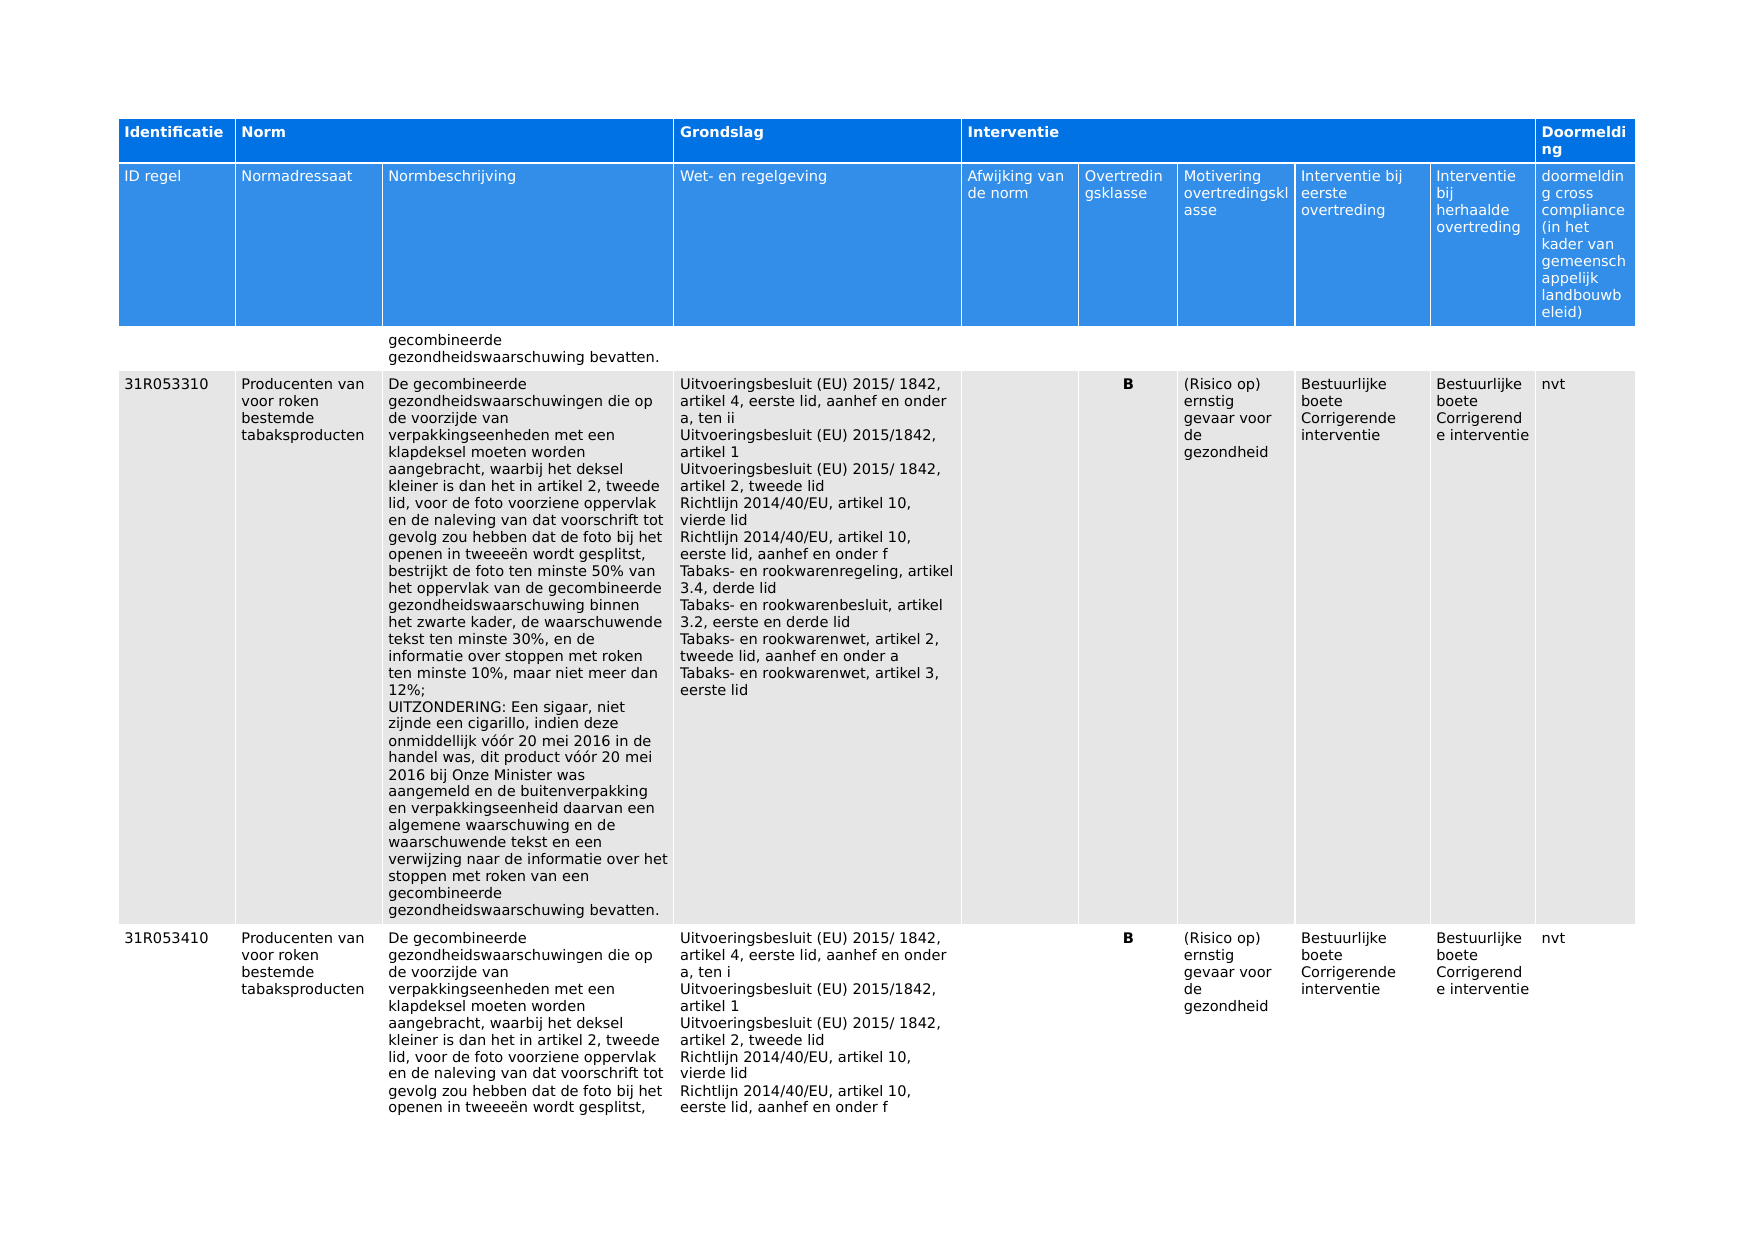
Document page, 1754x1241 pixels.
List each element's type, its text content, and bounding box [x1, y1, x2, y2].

table_header Norm [236, 119, 673, 162]
table_cell Normadressaat [236, 164, 382, 326]
table_cell 31R053310 [119, 371, 235, 924]
table_cell Bestuurlijke boete Corrigerende interventie [1296, 925, 1430, 1121]
table_cell [674, 327, 961, 370]
table_cell [962, 371, 1078, 924]
table_cell nvt [1536, 371, 1635, 924]
table_cell Interventie bij eerste overtreding [1296, 164, 1430, 326]
table_cell [1536, 327, 1635, 370]
table_cell ID regel [119, 164, 235, 326]
table_cell [1178, 327, 1294, 370]
table_cell (Risico op) ernstig gevaar voor de gezondheid [1178, 925, 1294, 1121]
table_cell [1296, 327, 1430, 370]
table_cell (Risico op) ernstig gevaar voor de gezondheid [1178, 371, 1294, 924]
table_cell De gecombineerde gezondheidswaarschuwingen die op de voorzijde van verpakkingseenheden met een klapdeksel moeten worden aangebracht, waarbij het deksel kleiner is dan het in artikel 2, tweede lid, voor de foto voorziene oppervlak en de naleving van dat voorschrift tot gevolg zou hebben dat de foto bij het openen in tweeeën wordt gesplitst, bestrijkt de foto ten minste 50% van het oppervlak van de gecombineerde gezondheidswaarschuwing binnen het zwarte kader, de waarschuwende tekst ten minste 30%, en de informatie over stoppen met roken ten minste 10%, maar niet meer dan 12%; UITZONDERING: Een sigaar, niet zijnde een cigarillo, indien deze onmiddellijk vóór 20 mei 2016 in de handel was, dit product vóór 20 mei 2016 bij Onze Minister was aangemeld en de buitenverpakking en verpakkingseenheid daarvan een algemene waarschuwing en de waarschuwende tekst en een verwijzing naar de informatie over het stoppen met roken van een gecombineerde gezondheidswaarschuwing bevatten. [383, 371, 673, 924]
table_cell B [1079, 925, 1177, 1121]
table_cell Producenten van voor roken bestemde tabaksproducten [236, 371, 382, 924]
table_cell Bestuurlijke boete Corrigerende interventie [1431, 925, 1535, 1121]
table_cell [962, 327, 1078, 370]
table_cell gecombineerde gezondheidswaarschuwing bevatten. [383, 327, 673, 370]
table_header Interventie [962, 119, 1535, 162]
table_cell doormelding cross compliance (in het kader van gemeenschappelijk landbouwbeleid) [1536, 164, 1635, 326]
table_header Grondslag [674, 119, 961, 162]
table_cell [1431, 327, 1535, 370]
table_cell Producenten van voor roken bestemde tabaksproducten [236, 925, 382, 1121]
table_cell [1079, 327, 1177, 370]
table_header Doormelding [1536, 119, 1635, 162]
table_cell Interventie bij herhaalde overtreding [1431, 164, 1535, 326]
table_cell Overtredingsklasse [1079, 164, 1177, 326]
table_cell Uitvoeringsbesluit (EU) 2015/ 1842, artikel 4, eerste lid, aanhef en onder a, ten i Uitvoeringsbesluit (EU) 2015/1842, artikel 1 Uitvoeringsbesluit (EU) 2015/ 1842, artikel 2, tweede lid Richtlijn 2014/40/EU, artikel 10, vierde lid Richtlijn 2014/40/EU, artikel 10, eerste lid, aanhef en onder f [674, 925, 961, 1121]
table_cell Wet- en regelgeving [674, 164, 961, 326]
table_cell [236, 327, 382, 370]
table_cell Bestuurlijke boete Corrigerende interventie [1296, 371, 1430, 924]
table_cell B [1079, 371, 1177, 924]
table_cell Afwijking van de norm [962, 164, 1078, 326]
table_cell Motivering overtredingsklasse [1178, 164, 1294, 326]
table_cell Normbeschrijving [383, 164, 673, 326]
table_cell nvt [1536, 925, 1635, 1121]
table_cell Bestuurlijke boete Corrigerende interventie [1431, 371, 1535, 924]
table_cell Uitvoeringsbesluit (EU) 2015/ 1842, artikel 4, eerste lid, aanhef en onder a, ten ii Uitvoeringsbesluit (EU) 2015/1842, artikel 1 Uitvoeringsbesluit (EU) 2015/ 1842, artikel 2, tweede lid Richtlijn 2014/40/EU, artikel 10, vierde lid Richtlijn 2014/40/EU, artikel 10, eerste lid, aanhef en onder f Tabaks- en rookwarenregeling, artikel 3.4, derde lid Tabaks- en rookwarenbesluit, artikel 3.2, eerste en derde lid Tabaks- en rookwarenwet, artikel 2, tweede lid, aanhef en onder a Tabaks- en rookwarenwet, artikel 3, eerste lid [674, 371, 961, 924]
table_cell [119, 327, 235, 370]
table_header Identificatie [119, 119, 235, 162]
table_cell De gecombineerde gezondheidswaarschuwingen die op de voorzijde van verpakkingseenheden met een klapdeksel moeten worden aangebracht, waarbij het deksel kleiner is dan het in artikel 2, tweede lid, voor de foto voorziene oppervlak en de naleving van dat voorschrift tot gevolg zou hebben dat de foto bij het openen in tweeeën wordt gesplitst, [383, 925, 673, 1121]
table_cell 31R053410 [119, 925, 235, 1121]
table_cell [962, 925, 1078, 1121]
